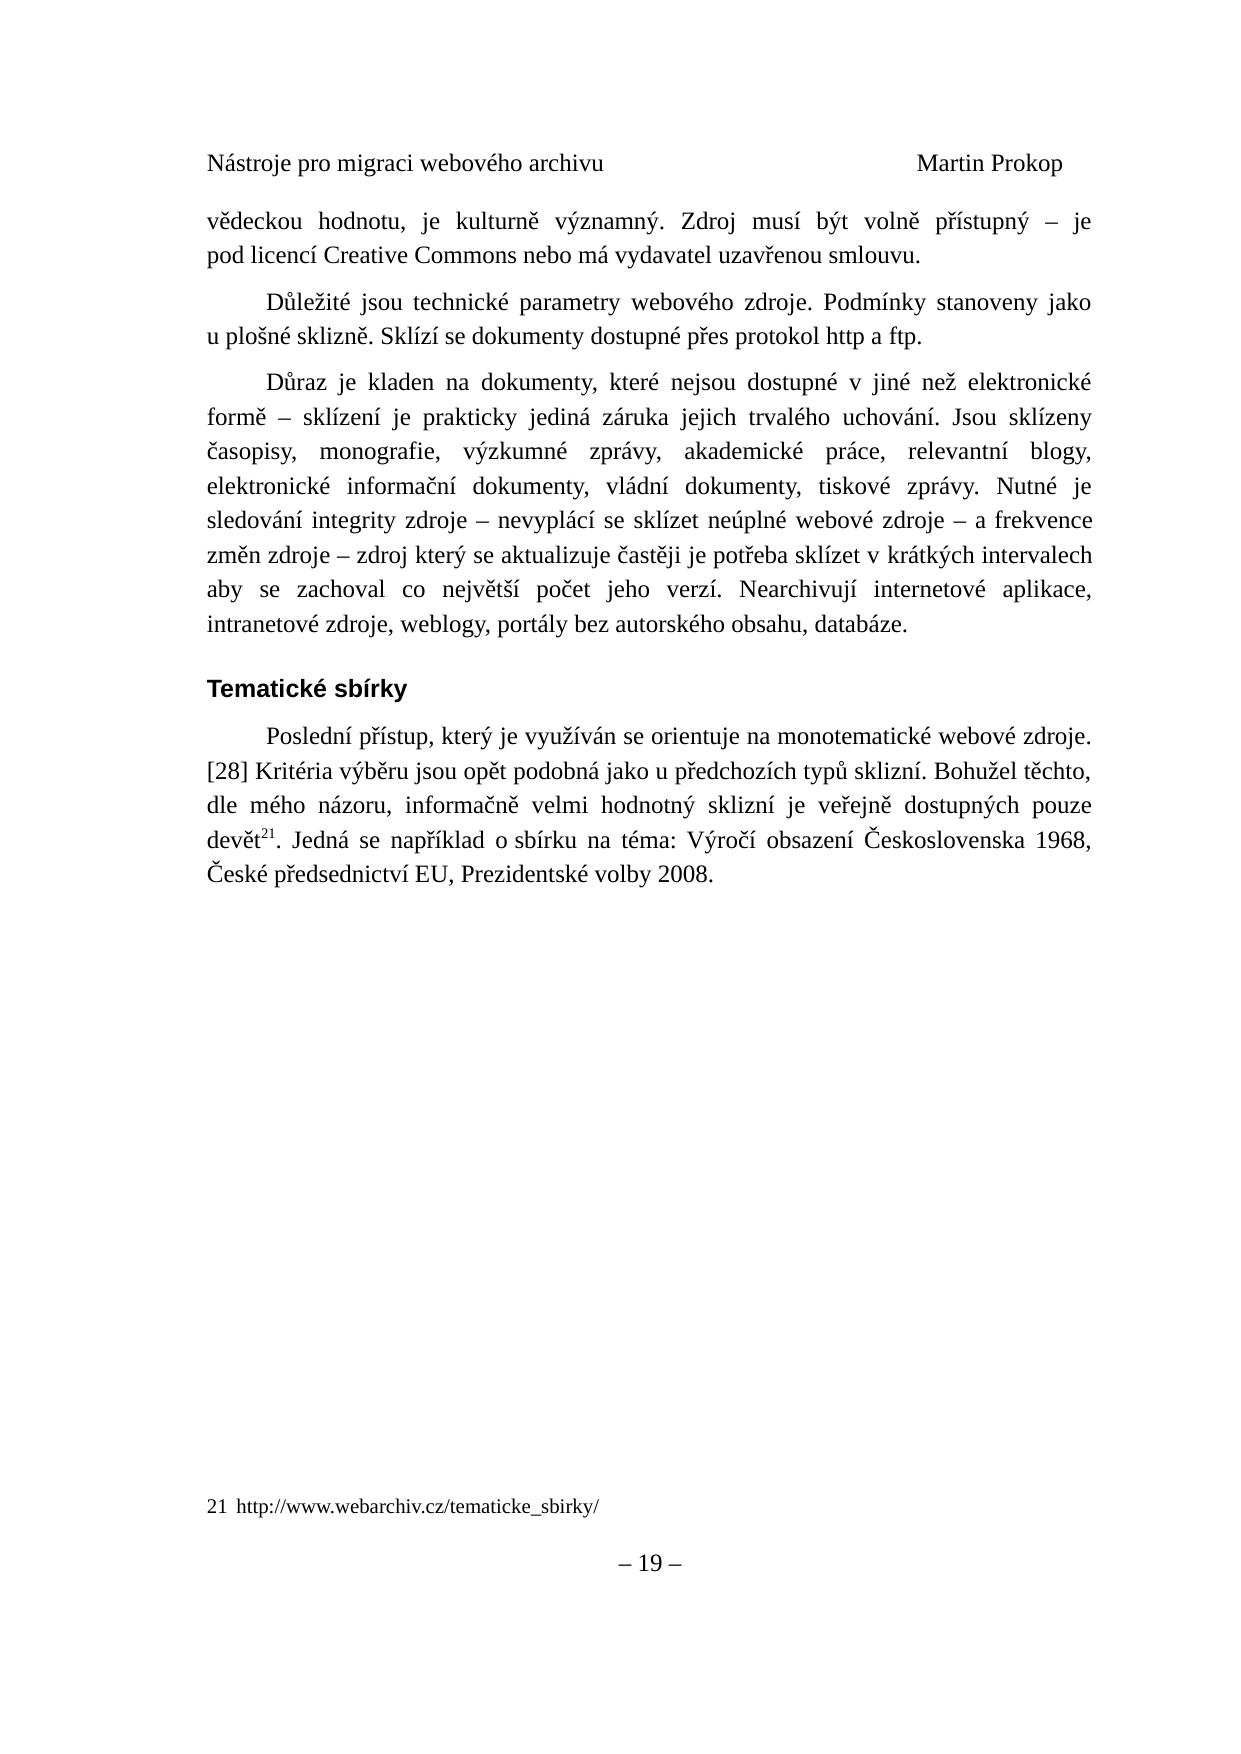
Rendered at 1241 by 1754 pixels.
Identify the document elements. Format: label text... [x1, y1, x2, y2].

text Poslední přístup, který je využíván se orientuje na monotematické webové zdroje. [28] Kritéria výběru jsou opět podobná jako u předchozích typů sklizní. Bohužel těchto, dle mého názoru, informačně velmi hodnotný sklizní je veřejně dostupných pouze devět. Jedná se například o sbírku na téma: Výročí obsazení Československa 1968, České předsednictví EU, Prezidentské volby 2008. [207, 721, 1093, 888]
text vědeckou hodnotu, je kulturně významný. Zdroj musí být volně přístupný – je pod licencí Creative Commons nebo má vydavatel uzavřenou smlouvu. [207, 206, 1093, 269]
subtitle Tematické sbírky [207, 674, 1093, 703]
text Důležité jsou technické parametry webového zdroje. Podmínky stanoveny jako u plošné sklizně. Sklízí se dokumenty dostupné přes protokol http a ftp. [207, 287, 1093, 350]
text http://www.webarchiv.cz/tematicke_sbirky/ [207, 1494, 1093, 1518]
text Důraz je kladen na dokumenty, které nejsou dostupné v jiné než elektronické formě – sklízení je prakticky jediná záruka jejich trvalého uchování. Jsou sklízeny časopisy, monografie, výzkumné zprávy, akademické práce, relevantní blogy, elektronické informační dokumenty, vládní dokumenty, tiskové zprávy. Nutné je sledování integrity zdroje – nevyplácí se sklízet neúplné webové zdroje – a frekvence změn zdroje – zdroj který se aktualizuje častěji je potřeba sklízet v krátkých intervalech aby se zachoval co největší počet jeho verzí. Nearchivují internetové aplikace, intranetové zdroje, weblogy, portály bez autorského obsahu, databáze. [207, 367, 1093, 638]
